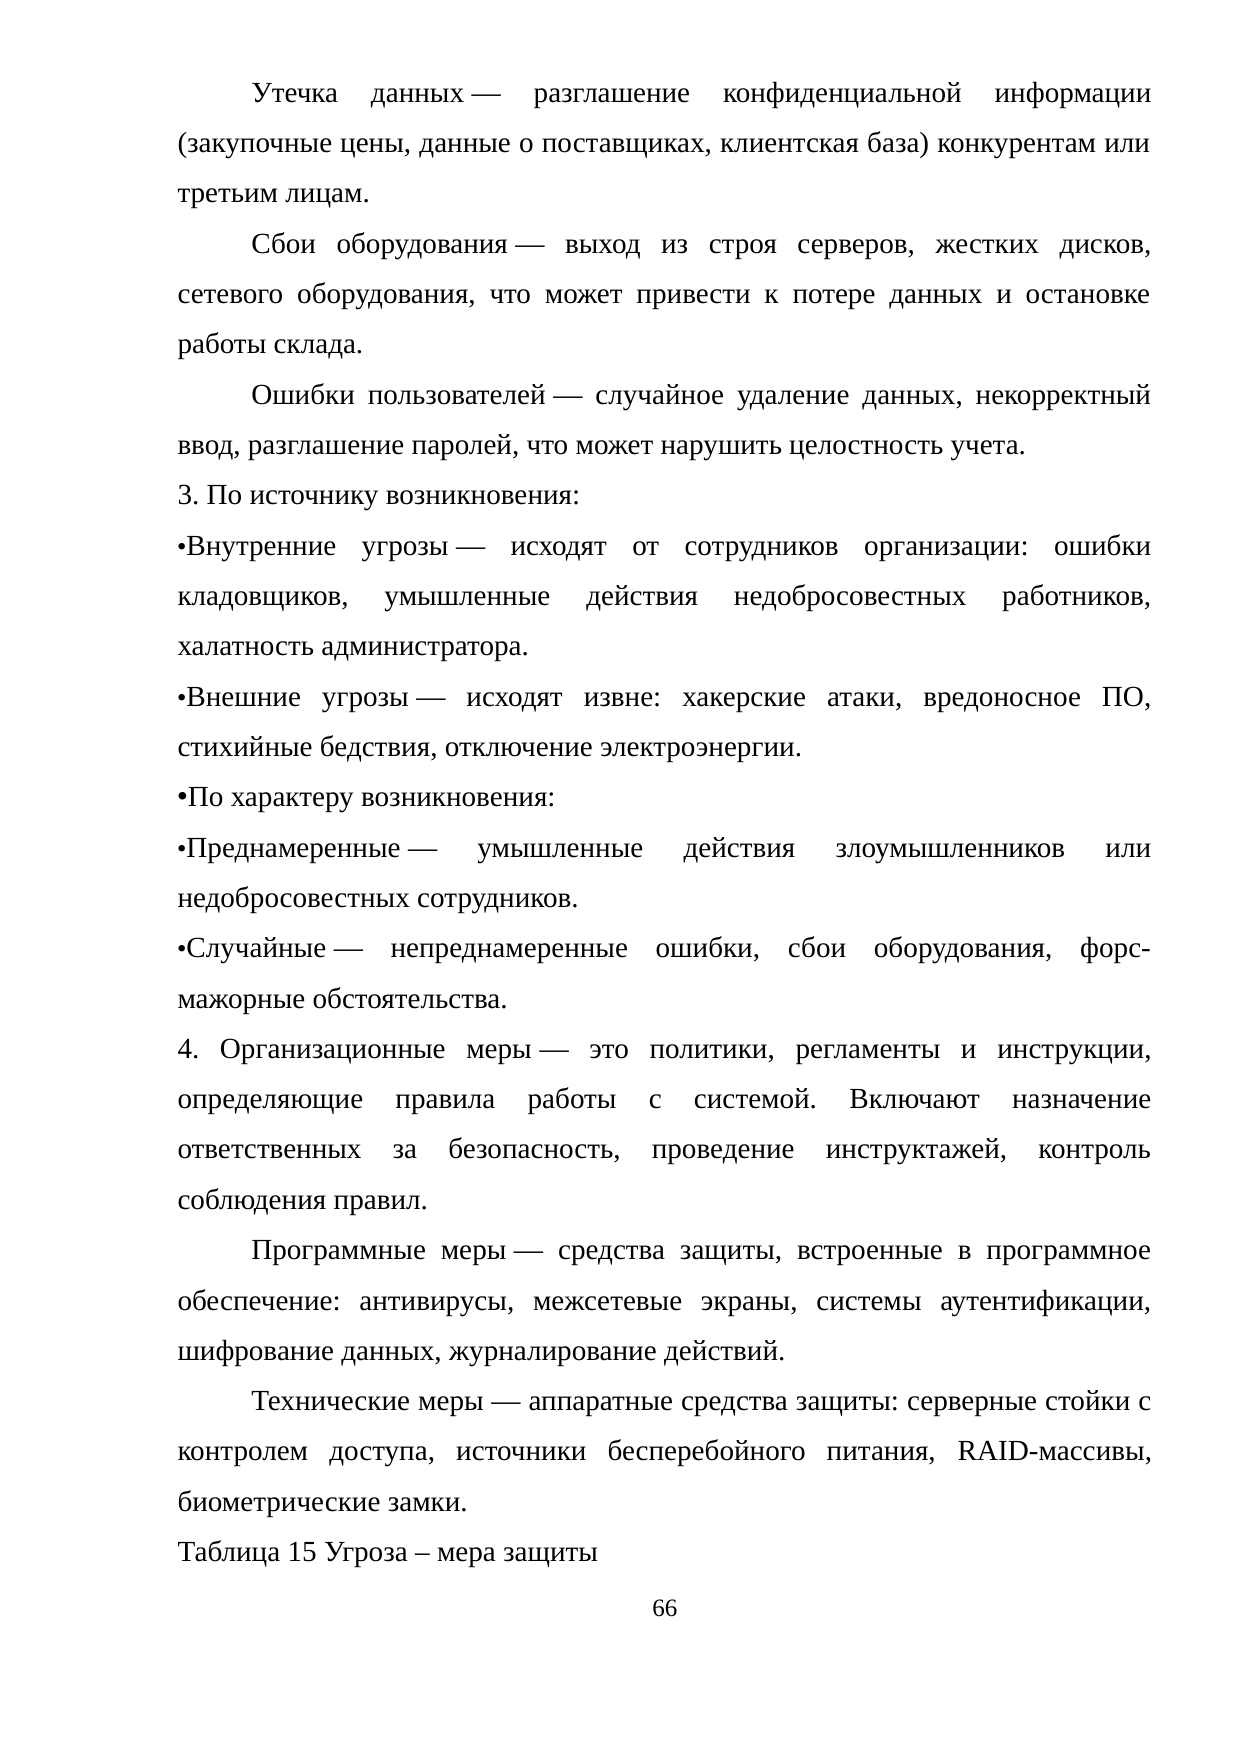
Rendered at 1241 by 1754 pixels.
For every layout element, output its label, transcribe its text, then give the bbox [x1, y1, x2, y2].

text 4. Организационные меры — это политики, регламенты и инструкции, определяющие правила работы с системой. Включают назначение ответственных за безопасность, проведение инструктажей, контроль соблюдения правил. [177, 1031, 1152, 1216]
text Таблица 15 Угроза – мера защиты [177, 1534, 1152, 1568]
text Утечка данных — разглашение конфиденциальной информации (закупочные цены, данные о поставщиках, клиентская база) конкурентам или третьим лицам. [177, 75, 1152, 209]
text Сбои оборудования — выход из строя серверов, жестких дисков, сетевого оборудования, что может привести к потере данных и остановке работы склада. [177, 226, 1152, 360]
list Случайные — непреднамеренные ошибки, сбои оборудования, форс-мажорные обстоятельства. [177, 930, 1152, 1014]
list По характеру возникновения: [177, 779, 1152, 813]
text Программные меры — средства защиты, встроенные в программное обеспечение: антивирусы, межсетевые экраны, системы аутентификации, шифрование данных, журналирование действий. [177, 1232, 1152, 1366]
list Внутренние угрозы — исходят от сотрудников организации: ошибки кладовщиков, умышленные действия недобросовестных работников, халатность администратора. [177, 528, 1152, 662]
text 3. По источнику возникновения: [177, 477, 1152, 511]
text Ошибки пользователей — случайное удаление данных, некорректный ввод, разглашение паролей, что может нарушить целостность учета. [177, 377, 1152, 461]
list Преднамеренные — умышленные действия злоумышленников или недобросовестных сотрудников. [177, 830, 1152, 914]
text Технические меры — аппаратные средства защиты: серверные стойки с контролем доступа, источники бесперебойного питания, RAID-массивы, биометрические замки. [177, 1383, 1152, 1517]
list Внешние угрозы — исходят извне: хакерские атаки, вредоносное ПО, стихийные бедствия, отключение электроэнергии. [177, 679, 1152, 763]
